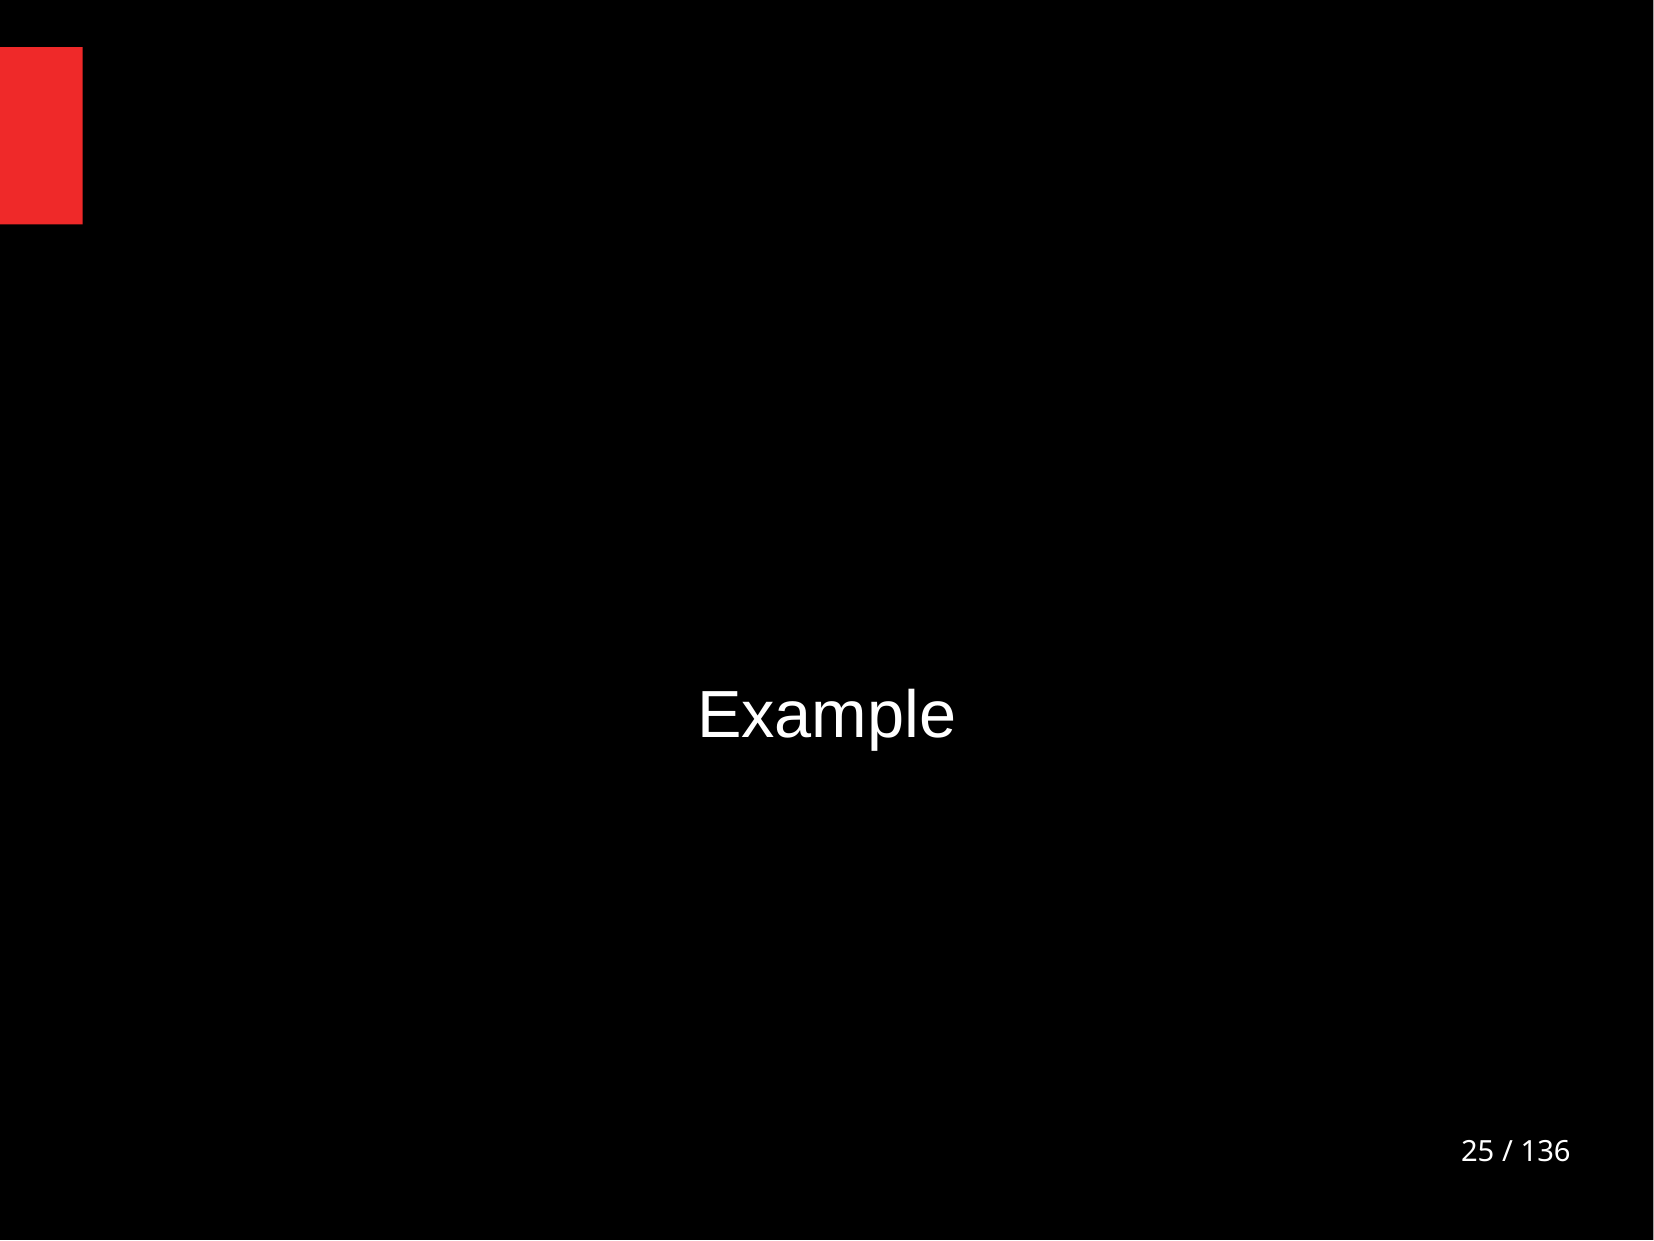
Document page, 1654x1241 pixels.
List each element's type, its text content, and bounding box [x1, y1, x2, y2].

subtitle Example [118, 354, 1536, 1074]
